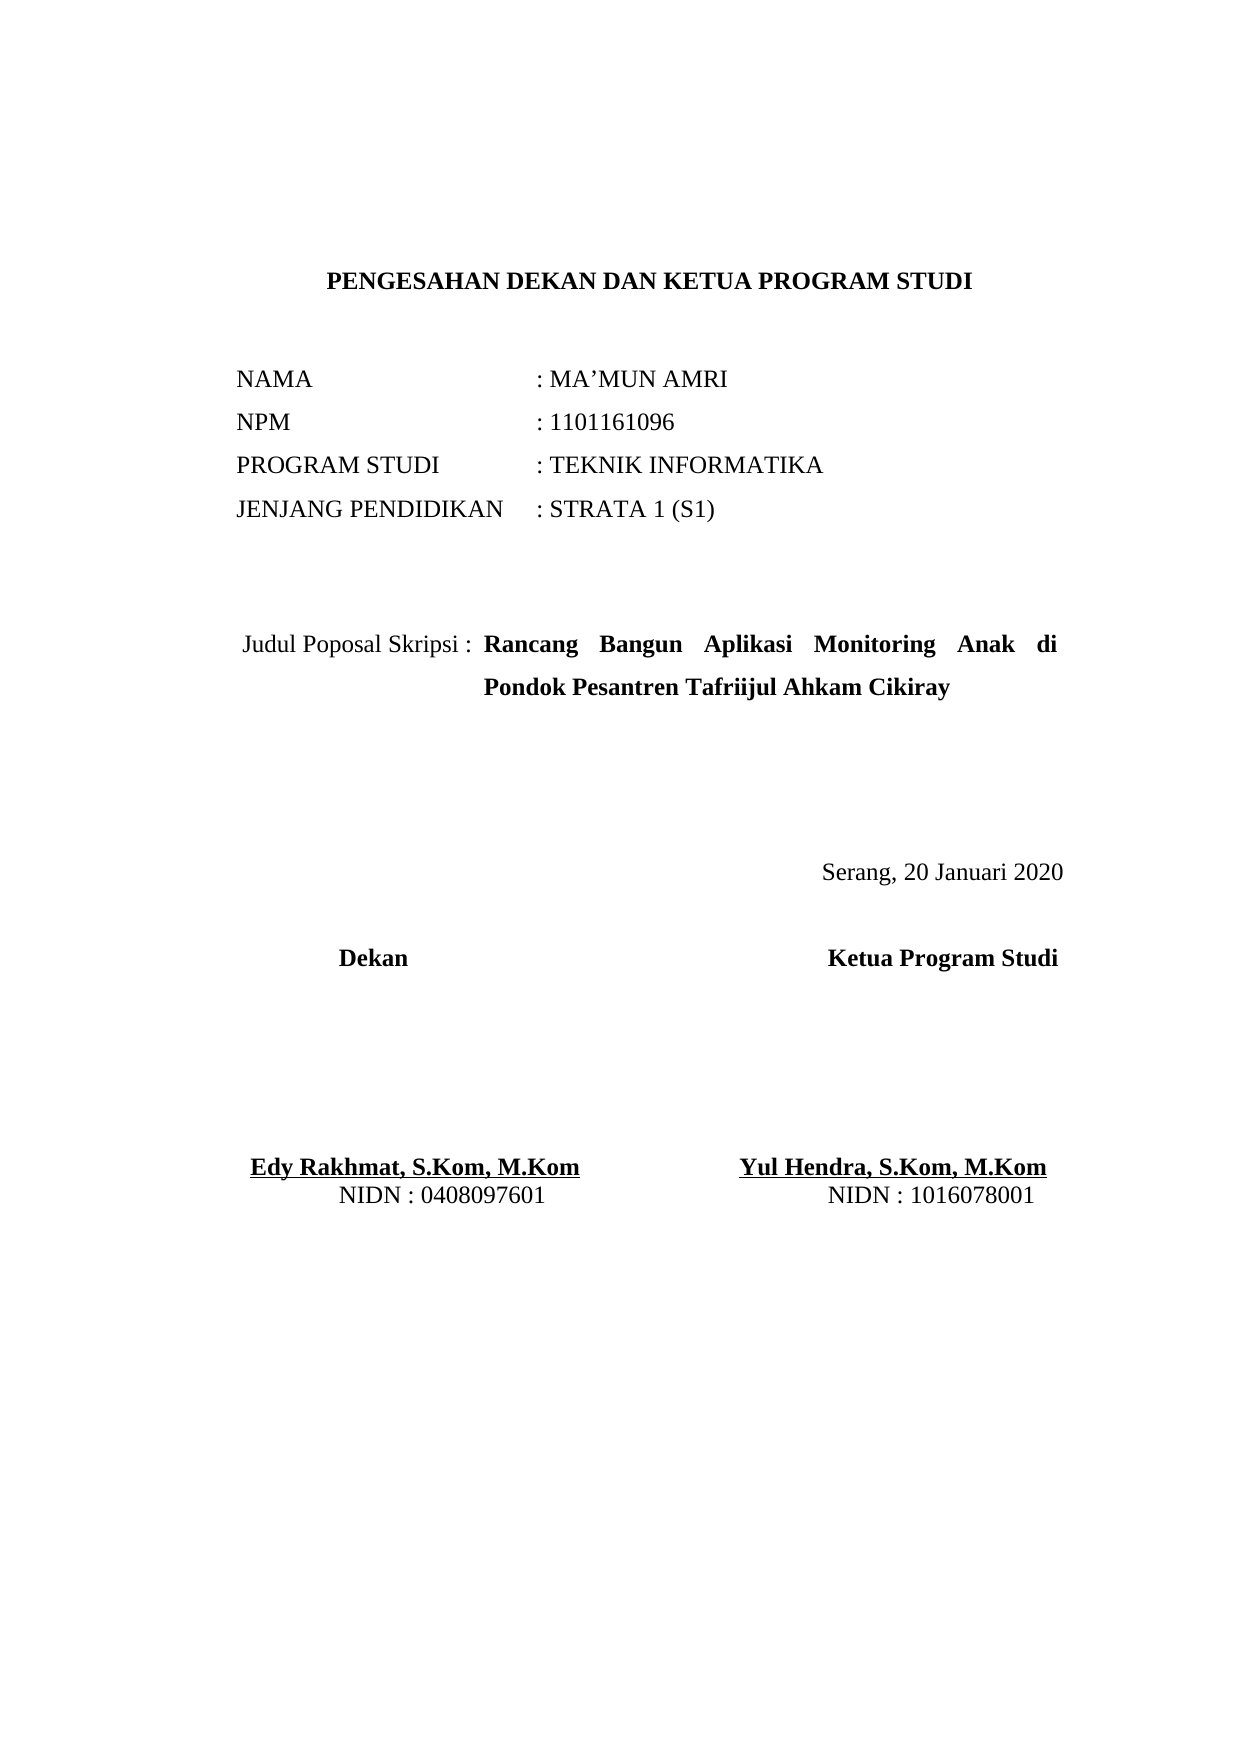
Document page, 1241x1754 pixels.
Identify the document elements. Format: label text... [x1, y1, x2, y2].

text PROGRAM STUDI : TEKNIK INFORMATIKA [236, 451, 1063, 479]
table_cell Yul Hendra, S.Kom, M.Kom [725, 1152, 1086, 1180]
table_cell [613, 1152, 725, 1180]
table_header Rancang Bangun Aplikasi Monitoring Anak di Pondok Pesantren Tafriijul Ahkam Cikiray [478, 623, 1063, 706]
table_cell [725, 972, 1086, 1152]
table_cell [236, 972, 613, 1152]
text JENJANG PENDIDIKAN : STRATA 1 (S1) [236, 494, 1063, 522]
table_cell NIDN : 0408097601 [236, 1180, 613, 1209]
table_cell NIDN : 1016078001 [725, 1180, 1086, 1209]
table_cell [613, 1180, 725, 1209]
table_header Judul Poposal Skripsi : [236, 623, 478, 706]
table_cell Edy Rakhmat, S.Kom, M.Kom [236, 1152, 613, 1180]
table_header Ketua Program Studi [725, 943, 1086, 972]
text NPM : 1101161096 [236, 407, 1063, 436]
table_header Dekan [236, 943, 613, 972]
table_header [613, 943, 725, 972]
title PENGESAHAN DEKAN DAN KETUA PROGRAM STUDI [236, 266, 1063, 294]
text NAMA : MA’MUN AMRI [236, 364, 1063, 393]
text Serang, 20 Januari 2020 [236, 857, 1063, 885]
table_cell [613, 972, 725, 1152]
